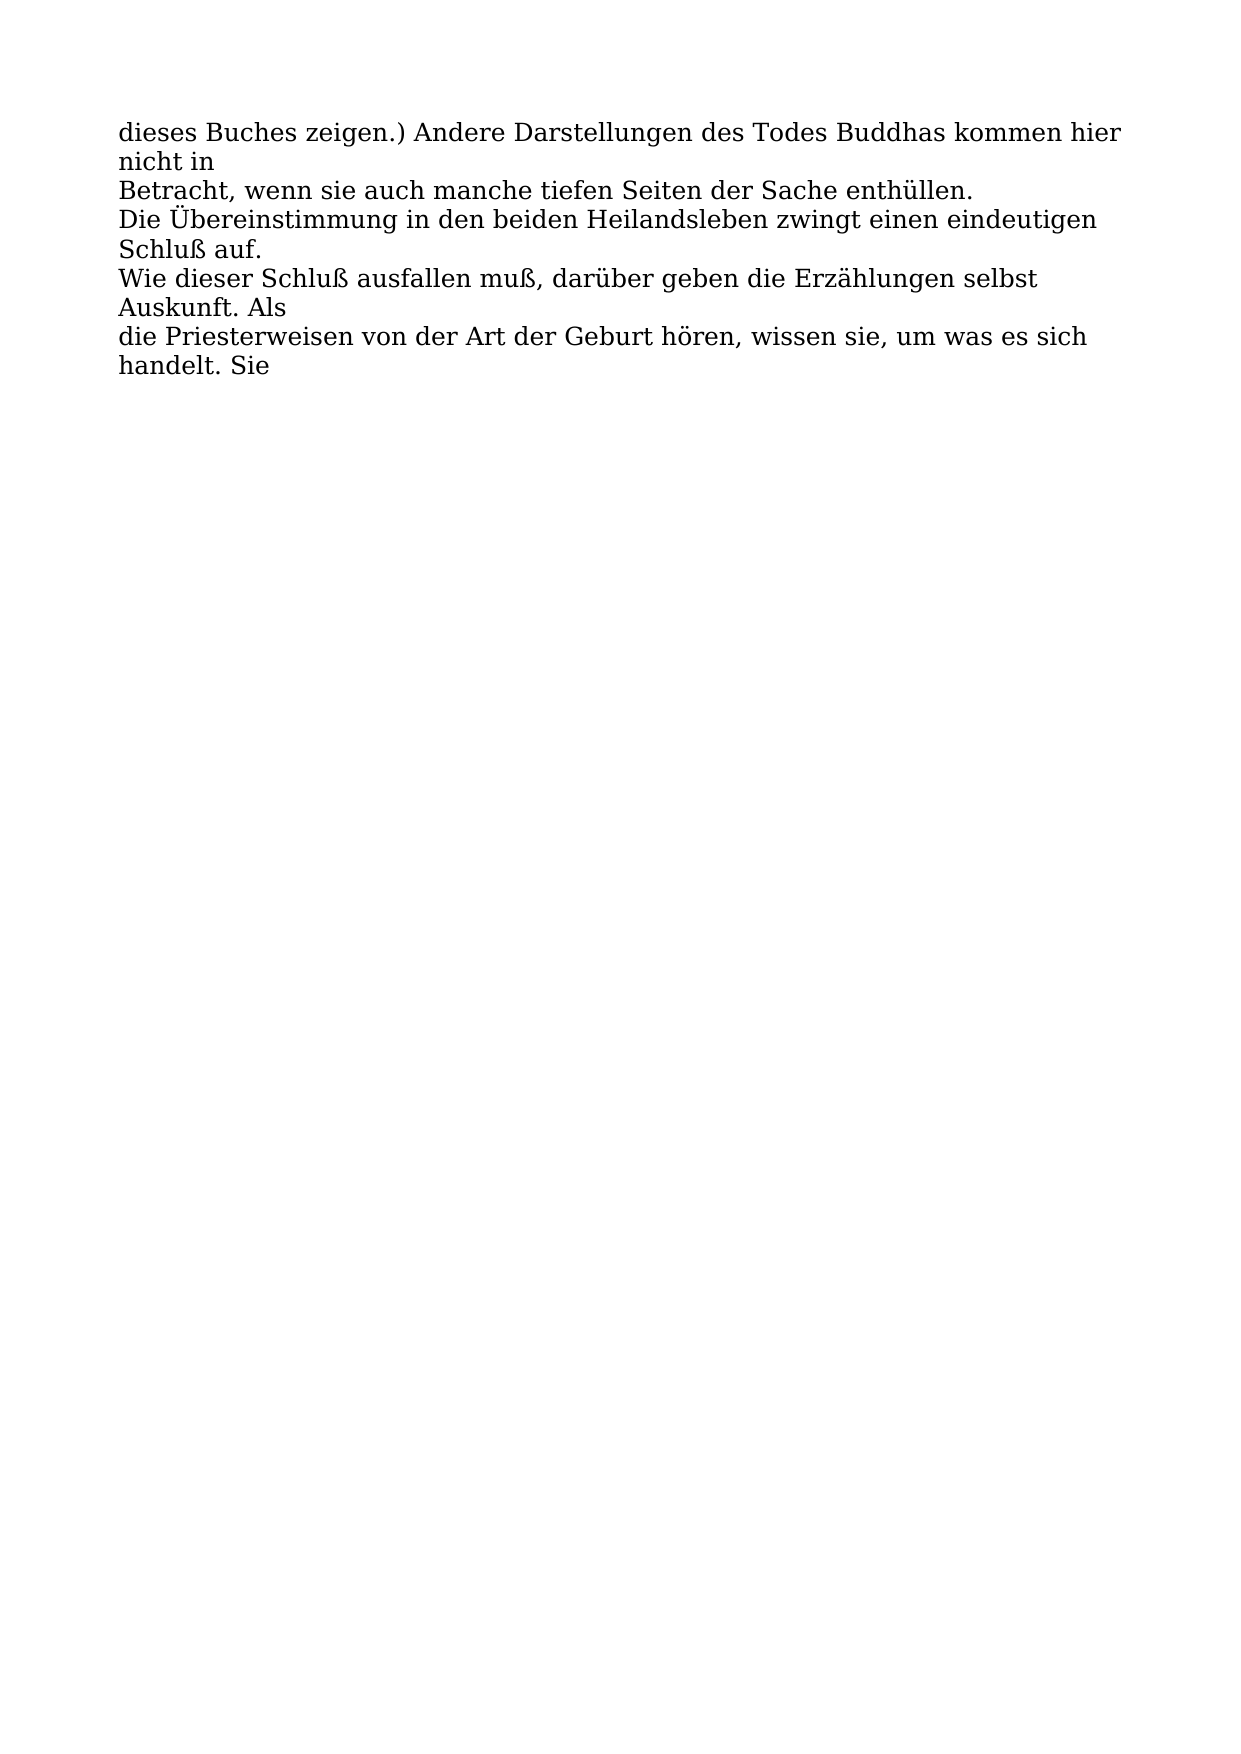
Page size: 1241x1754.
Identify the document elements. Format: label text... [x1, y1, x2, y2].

text Die Übereinstimmung in den beiden Heilandsleben zwingt einen eindeutigen Schluß auf. [118, 206, 1122, 264]
text Wie dieser Schluß ausfallen muß, darüber geben die Erzählungen selbst Auskunft. Als [118, 264, 1122, 322]
text dieses Buches zeigen.) Andere Darstellungen des Todes Buddhas kommen hier nicht in [118, 118, 1122, 176]
text die Priesterweisen von der Art der Geburt hören, wissen sie, um was es sich handelt. Sie [118, 322, 1122, 381]
text Betracht, wenn sie auch manche tiefen Seiten der Sache enthüllen. [118, 176, 1122, 206]
